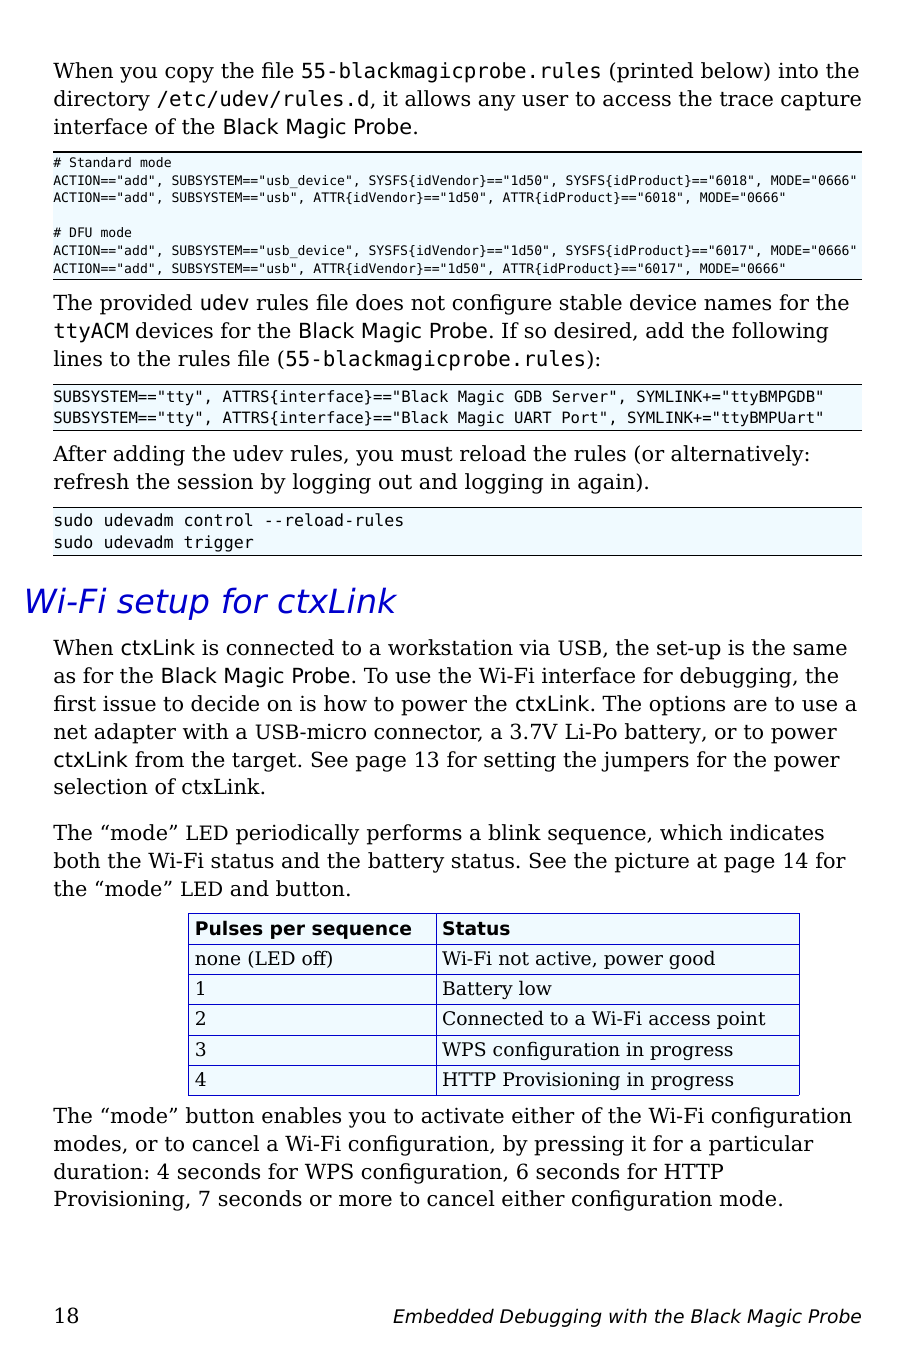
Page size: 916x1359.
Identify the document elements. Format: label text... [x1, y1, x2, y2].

table_cell 3 [189, 1036, 436, 1065]
table_cell Wi-Fi not active, power good [437, 945, 799, 974]
table_cell Battery low [437, 975, 799, 1004]
table_cell WPS configuration in progress [437, 1036, 799, 1065]
text sudo udevadm trigger [53, 529, 862, 555]
text sudo udevadm control --reload-rules [53, 508, 862, 529]
text ACTION=="add", SUBSYSTEM=="usb", ATTR{idVendor}=="1d50", ATTR{idProduct}=="6017", MODE="0666" [53, 257, 862, 279]
text SUBSYSTEM=="tty", ATTRS{interface}=="Black Magic GDB Server", SYMLINK+="ttyBMPGDB" [53, 385, 862, 404]
text After adding the udev rules, you must reload the rules (or alternatively: refresh the session by logging out and logging in again). [53, 442, 862, 494]
table_cell 1 [189, 975, 436, 1004]
text When ctxLink is connected to a workstation via USB, the set-up is the same as for the Black Magic Probe. To use the Wi-Fi interface for debugging, the first issue to decide on is how to power the ctxLink. The options are to use a net adapter with a USB-micro connector, a 3.7V Li-Po battery, or to power ctxLink from the target. See page 13 for setting the jumpers for the power selection of ctxLink. [53, 636, 862, 800]
table_cell none (LED off) [189, 945, 436, 974]
subtitle Wi-Fi setup for ctxLink [24, 583, 862, 622]
text # Standard mode [53, 153, 862, 169]
text ACTION=="add", SUBSYSTEM=="usb_device", SYSFS{idVendor}=="1d50", SYSFS{idProduct}=="6017", MODE="0666" [53, 239, 862, 257]
text When you copy the file 55-blackmagicprobe.rules (printed below) into the directory /etc/udev/rules.d, it allows any user to access the trace capture interface of the Black Magic Probe. [53, 59, 862, 139]
table_header Status [437, 914, 799, 943]
table_cell 2 [189, 1005, 436, 1034]
table_cell 4 [189, 1066, 436, 1095]
text ACTION=="add", SUBSYSTEM=="usb_device", SYSFS{idVendor}=="1d50", SYSFS{idProduct}=="6018", MODE="0666" [53, 169, 862, 187]
table_header Pulses per sequence [189, 914, 436, 943]
text # DFU mode [53, 222, 862, 239]
text SUBSYSTEM=="tty", ATTRS{interface}=="Black Magic UART Port", SYMLINK+="ttyBMPUart" [53, 404, 862, 430]
table_cell HTTP Provisioning in progress [437, 1066, 799, 1095]
text The “mode” button enables you to activate either of the Wi-Fi configuration modes, or to cancel a Wi-Fi configuration, by pressing it for a particular duration: 4 seconds for WPS configuration, 6 seconds for HTTP Provisioning, 7 seconds or more to cancel either configuration mode. [53, 1104, 862, 1212]
text ACTION=="add", SUBSYSTEM=="usb", ATTR{idVendor}=="1d50", ATTR{idProduct}=="6018", MODE="0666" [53, 187, 862, 204]
text The provided udev rules file does not configure stable device names for the ttyACM devices for the Black Magic Probe. If so desired, add the following lines to the rules file (55-blackmagicprobe.rules): [53, 291, 862, 371]
text The “mode” LED periodically performs a blink sequence, which indicates both the Wi-Fi status and the battery status. See the picture at page 14 for the “mode” LED and button. [53, 821, 862, 901]
table_cell Connected to a Wi-Fi access point [437, 1005, 799, 1034]
